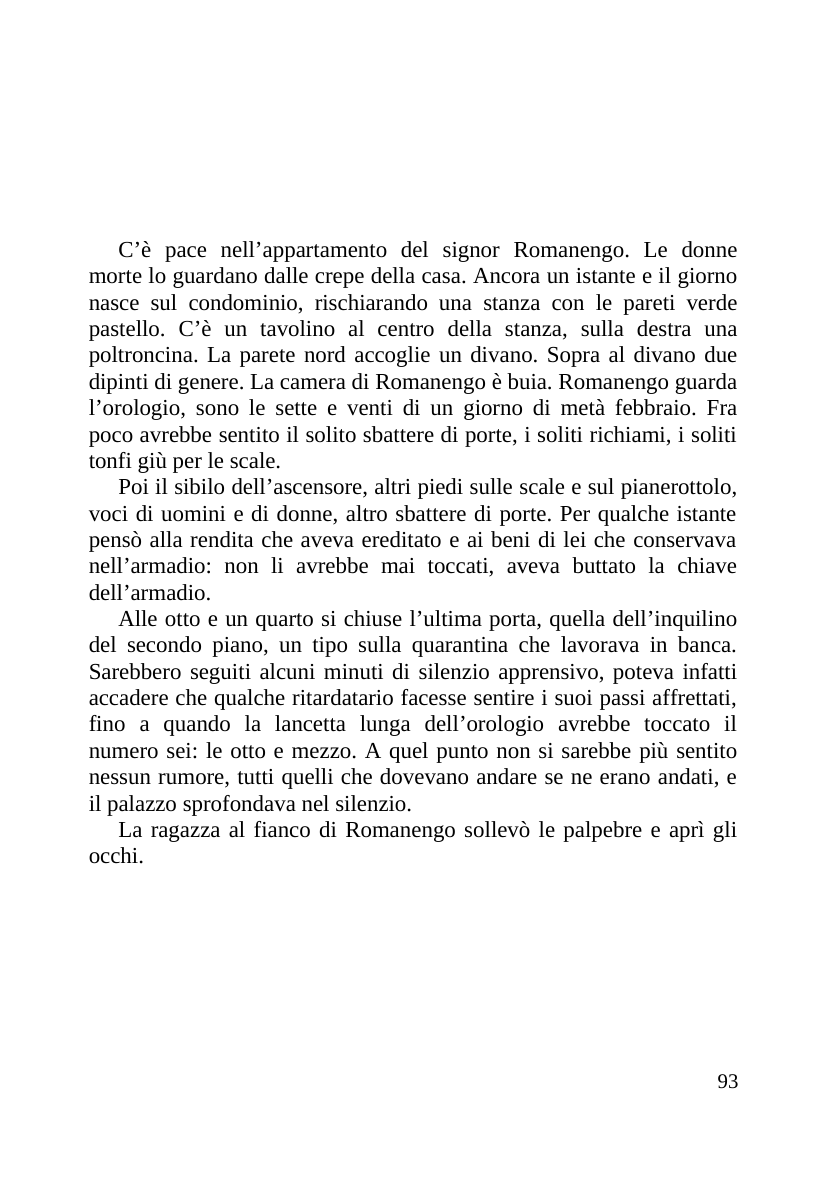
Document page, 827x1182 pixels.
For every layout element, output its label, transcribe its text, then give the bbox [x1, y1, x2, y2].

text Alle otto e un quarto si chiuse l’ultima porta, quella dell’inquilino del secondo piano, un tipo sulla quarantina che lavorava in banca. Sarebbero seguiti alcuni minuti di silenzio apprensivo, poteva infatti accadere che qualche ritardatario facesse sentire i suoi passi affrettati, fino a quando la lancetta lunga dell’orologio avrebbe toccato il numero sei: le otto e mezzo. A quel punto non si sarebbe più sentito nessun rumore, tutti quelli che dovevano andare se ne erano andati, e il palazzo sprofondava nel silenzio. [88, 605, 738, 816]
text Poi il sibilo dell’ascensore, altri piedi sulle scale e sul pianerottolo, voci di uomini e di donne, altro sbattere di porte. Per qualche istante pensò alla rendita che aveva ereditato e ai beni di lei che conservava nell’armadio: non li avrebbe mai toccati, aveva buttato la chiave dell’armadio. [88, 473, 738, 605]
text C’è pace nell’appartamento del signor Romanengo. Le donne morte lo guardano dalle crepe della casa. Ancora un istante e il giorno nasce sul condominio, rischiarando una stanza con le pareti verde pastello. C’è un tavolino al centro della stanza, sulla destra una poltroncina. La parete nord accoglie un divano. Sopra al divano due dipinti di genere. La camera di Romanengo è buia. Romanengo guarda l’orologio, sono le sette e venti di un giorno di metà febbraio. Fra poco avrebbe sentito il solito sbattere di porte, i soliti richiami, i soliti tonfi giù per le scale. [88, 236, 738, 473]
text La ragazza al fianco di Romanengo sollevò le palpebre e aprì gli occhi. [88, 816, 738, 869]
